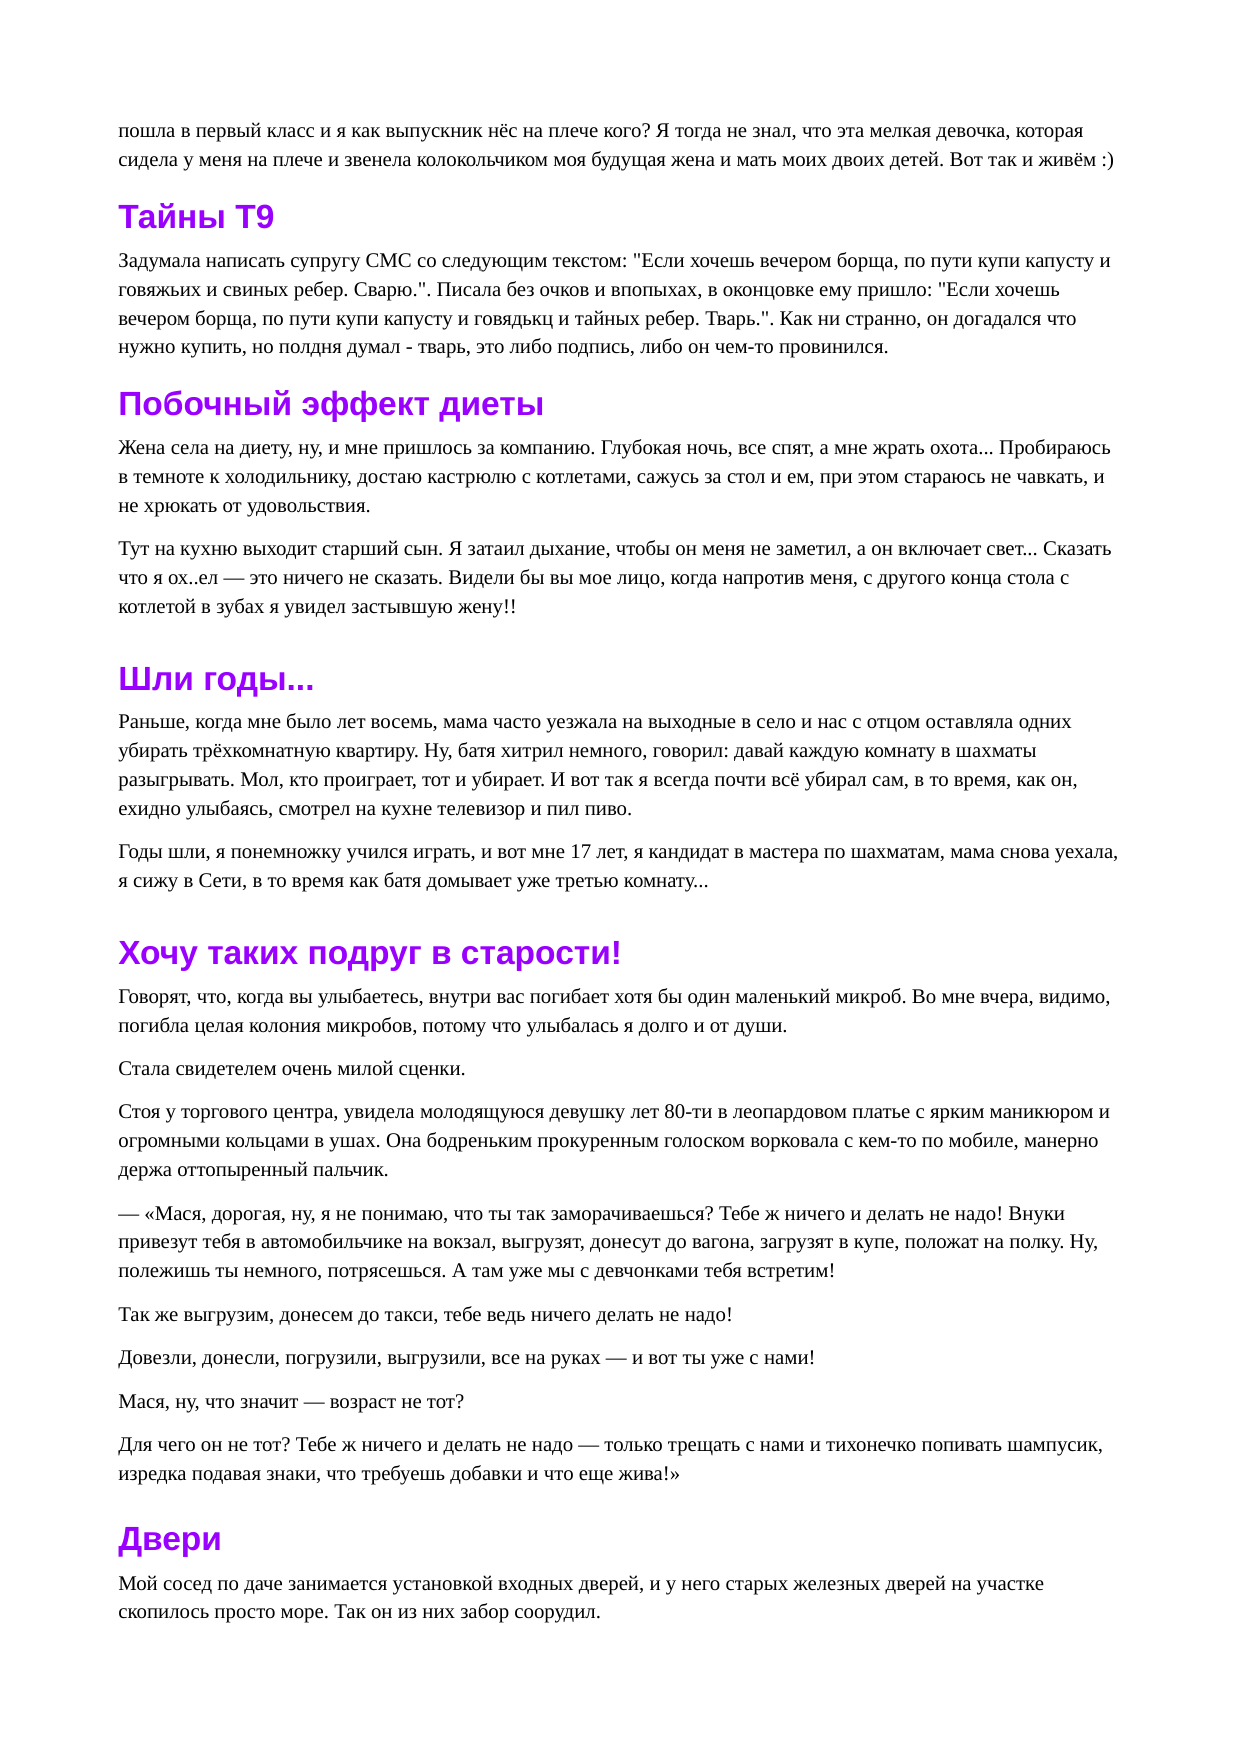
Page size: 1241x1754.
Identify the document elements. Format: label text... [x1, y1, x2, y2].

text Задумала написать супругу СМС со следующим текстом: "Если хочешь вечером борща, по пути купи капусту и говяжьих и свиных ребер. Сварю.". Писала без очков и впопыхах, в оконцовке ему пришло: "Если хочешь вечером борща, по пути купи капусту и говядькц и тайных ребер. Тварь.". Как ни странно, он догадался что нужно купить, но полдня думал - тварь, это либо подпись, либо он чем-то провинился. [118, 248, 1122, 358]
text — «Мася, дорогая, ну, я не понимаю, что ты так заморачиваешься? Тебе ж ничего и делать не надо! Внуки привезут тебя в автомобильчике на вокзал, выгрузят, донесут до вагона, загрузят в купе, положат на полку. Ну, полежишь ты немного, потрясешься. А там уже мы с девчонками тебя встретим! [118, 1201, 1122, 1282]
text Мой сосед по даче занимается установкой входных дверей, и у него старых железных дверей на участке скопилось просто море. Так он из них забор соорудил. [118, 1570, 1122, 1623]
text Стала свидетелем очень милой сценки. [118, 1056, 1122, 1080]
text Годы шли, я понемножку учился играть, и вот мне 17 лет, я кандидат в мастера по шахматам, мама снова уехала, я сижу в Сети, в то время как батя домывает уже третью комнату... [118, 839, 1122, 892]
text Мася, ну, что значит — возраст не тот? [118, 1389, 1122, 1413]
text Для чего он не тот? Тебе ж ничего и делать не надо — только трещать с нами и тихонечко попивать шампусик, изредка подавая знаки, что требуешь добавки и что еще жива!» [118, 1432, 1122, 1485]
subtitle Тайны Т9 [118, 197, 1122, 235]
text Жена села на диету, ну, и мне пришлось за компанию. Глубокая ночь, все спят, а мне жрать охота... Пробираюсь в темноте к холодильнику, достаю кастрюлю с котлетами, сажусь за стол и ем, при этом стараюсь не чавкать, и не хрюкать от удовольствия. [118, 435, 1122, 517]
subtitle Хочу таких подруг в старости! [118, 933, 1122, 971]
subtitle Шли годы... [118, 658, 1122, 697]
text Так же выгрузим, донесем до такси, тебе ведь ничего делать не надо! [118, 1302, 1122, 1326]
text Говорят, что, когда вы улыбаетесь, внутри вас погибает хотя бы один маленький микроб. Во мне вчера, видимо, погибла целая колония микробов, потому что улыбалась я долго и от души. [118, 984, 1122, 1037]
subtitle Двери [118, 1519, 1122, 1558]
text Раньше, когда мне было лет восемь, мама часто уезжала на выходные в село и нас с отцом оставляла одних убирать трёхкомнатную квартиру. Ну, батя хитрил немного, говорил: давай каждую комнату в шахматы разыгрывать. Мол, кто проиграет, тот и убирает. И вот так я всегда почти всё убирал сам, в то время, как он, ехидно улыбаясь, смотрел на кухне телевизор и пил пиво. [118, 709, 1122, 820]
subtitle Побочный эффект диеты [118, 384, 1122, 423]
text Тут на кухню выходит старший сын. Я затаил дыхание, чтобы он меня не заметил, а он включает свет... Сказать что я ох..ел — это ничего не сказать. Видели бы вы мое лицо, когда напротив меня, с другого конца стола с котлетой в зубах я увидел застывшую жену!! [118, 536, 1122, 618]
text Довезли, донесли, погрузили, выгрузили, все на руках — и вот ты уже с нами! [118, 1345, 1122, 1369]
text пошла в первый класс и я как выпускник нёс на плече кого? Я тогда не знал, что эта мелкaя девочка, которая сидела у меня на плече и звенела колокольчиком моя будущая жена и мать моих двоих детей. Вoт так и живём :) [118, 118, 1122, 171]
text Стоя у торгового центра, увидела молодящуюся девушку лет 80-ти в леопардовом платье с ярким маникюром и огромными кольцами в ушах. Она бодреньким прокуренным голоском ворковала с кем-то по мобиле, манерно держа оттопыренный пальчик. [118, 1099, 1122, 1181]
